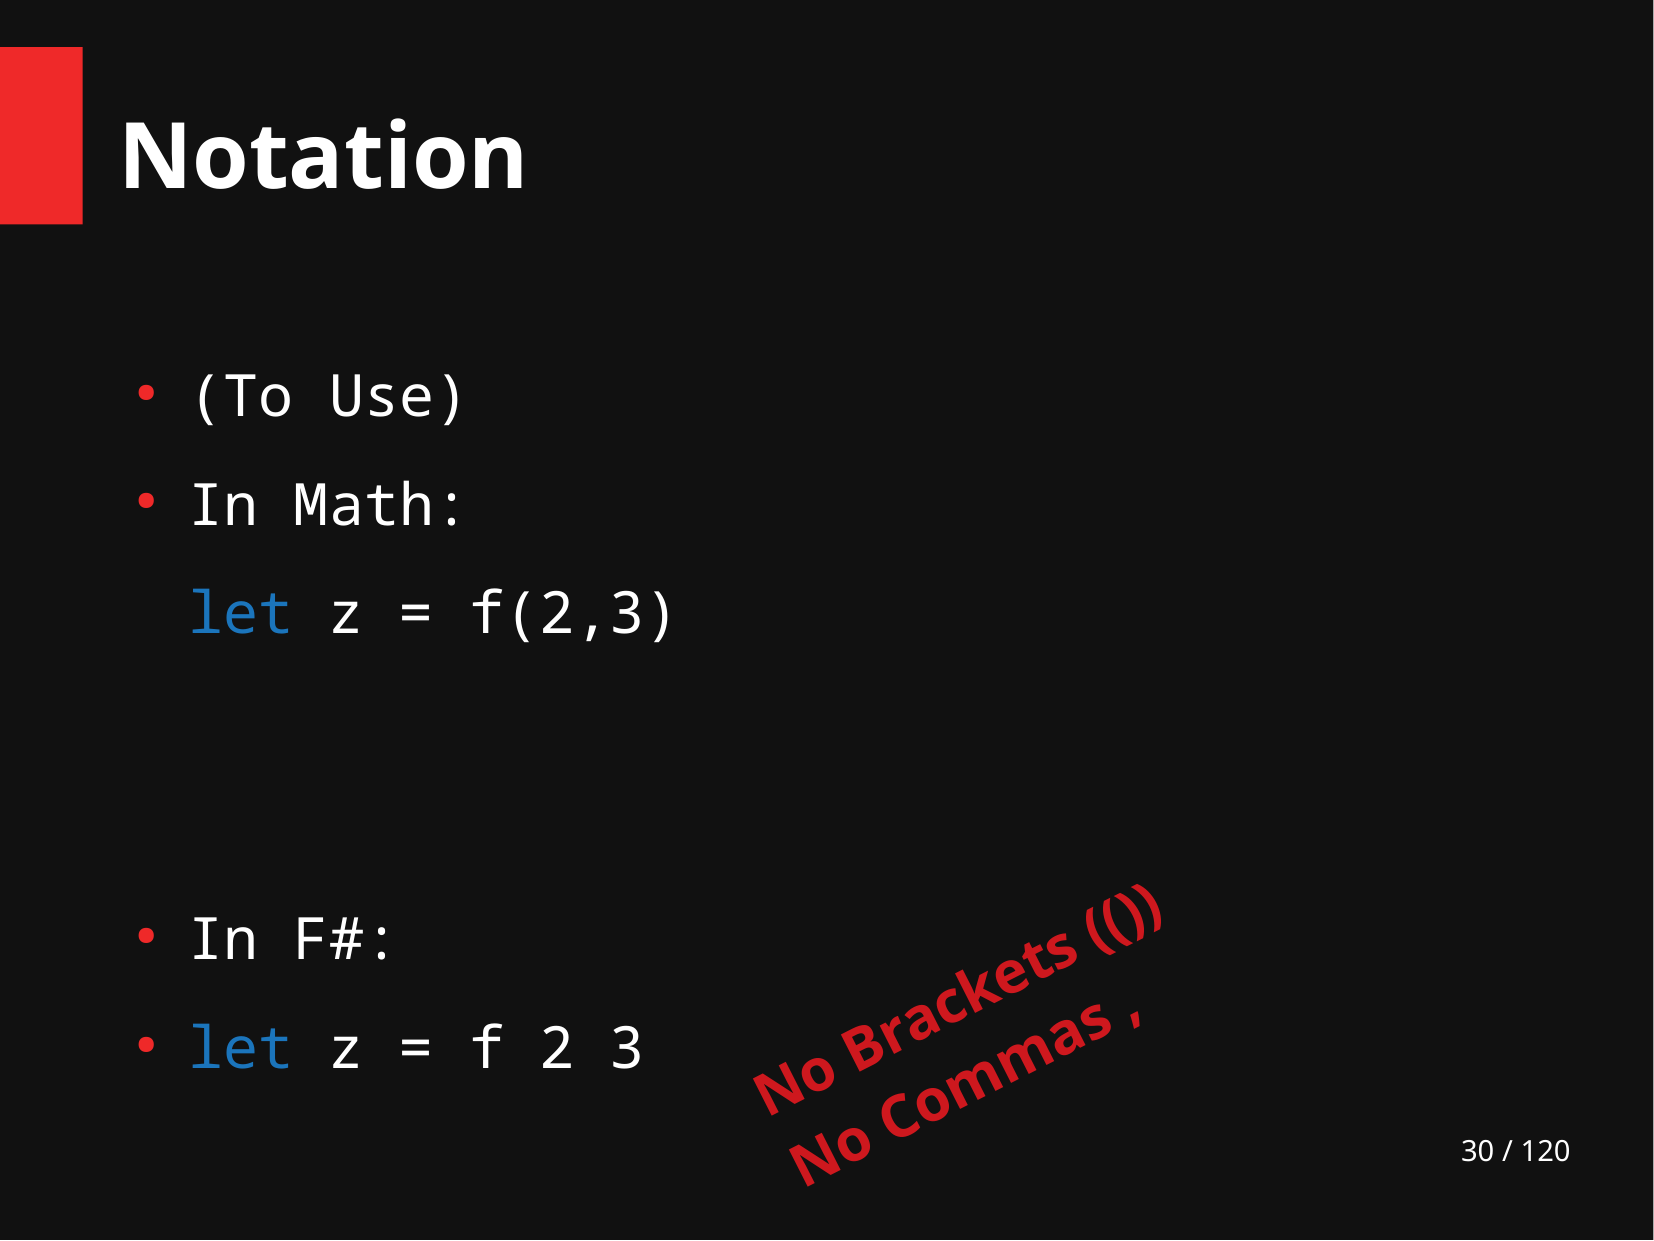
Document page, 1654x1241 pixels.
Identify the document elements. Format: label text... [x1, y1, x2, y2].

text_box No Brackets (()) No Commas , [723, 831, 1272, 1241]
title Notation [118, 49, 1571, 257]
list (To Use) In Math: let z = f(2,3) In F#: let z = f 2 3 [118, 354, 1536, 1074]
